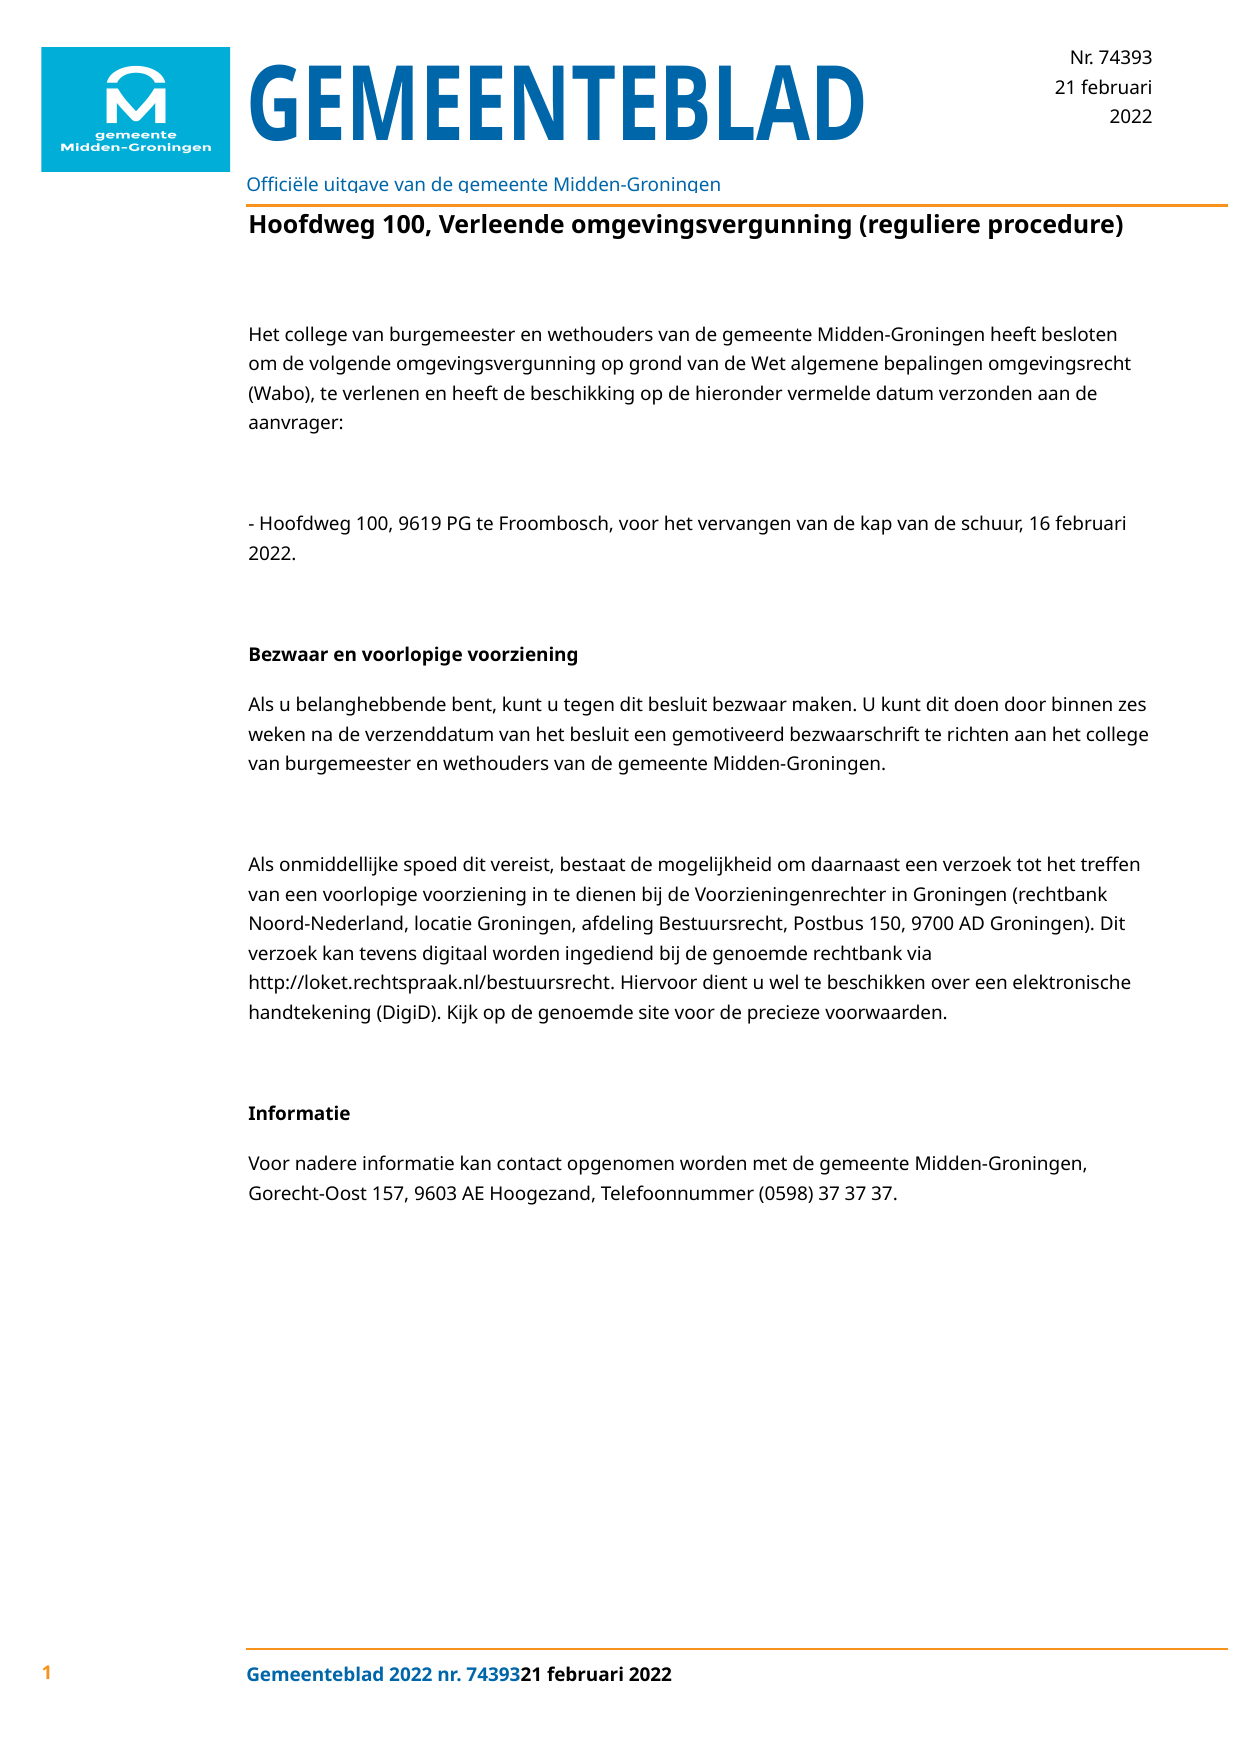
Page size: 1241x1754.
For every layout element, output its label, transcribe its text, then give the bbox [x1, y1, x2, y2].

text Het college van burgemeester en wethouders van de gemeente Midden-Groningen heeft besloten om de volgende omgevingsvergunning op grond van de Wet algemene bepalingen omgevingsrecht (Wabo), te verlenen en heeft de beschikking op de hieronder vermelde datum verzonden aan de aanvrager: [248, 321, 1152, 435]
picture [184, 146, 190, 153]
text Voor nadere informatie kan contact opgenomen worden met de gemeente Midden-Groningen, Gorecht-Oost 157, 9603 AE Hoogezand, Telefoonnummer (0598) 37 37 37. [248, 1150, 1152, 1206]
text Hoofdweg 100, Verleende omgevingsvergunning (reguliere procedure) [248, 207, 1152, 241]
text Bezwaar en voorlopige voorziening [248, 641, 1152, 666]
picture [108, 66, 164, 82]
picture [107, 89, 165, 122]
text - Hoofdweg 100, 9619 PG te Froombosch, voor het vervangen van de kap van de schuur, 16 februari 2022. [248, 510, 1152, 566]
text Als u belanghebbende bent, kunt u tegen dit besluit bezwaar maken. U kunt dit doen door binnen zes weken na de verzenddatum van het besluit een gemotiveerd bezwaarschrift te richten aan het college van burgemeester en wethouders van de gemeente Midden-Groningen. [248, 691, 1152, 776]
text Als onmiddellijke spoed dit vereist, bestaat de mogelijkheid om daarnaast een verzoek tot het treffen van een voorlopige voorziening in te dienen bij de Voorzieningenrechter in Groningen (rechtbank Noord-Nederland, locatie Groningen, afdeling Bestuursrecht, Postbus 150, 9700 AD Groningen). Dit verzoek kan tevens digitaal worden ingediend bij de genoemde rechtbank via http://loket.rechtspraak.nl/bestuursrecht. Hiervoor dient u wel te beschikken over een elektronische handtekening (DigiD). Kijk op de genoemde site voor de precieze voorwaarden. [248, 851, 1152, 1025]
text Informatie [248, 1100, 1152, 1126]
